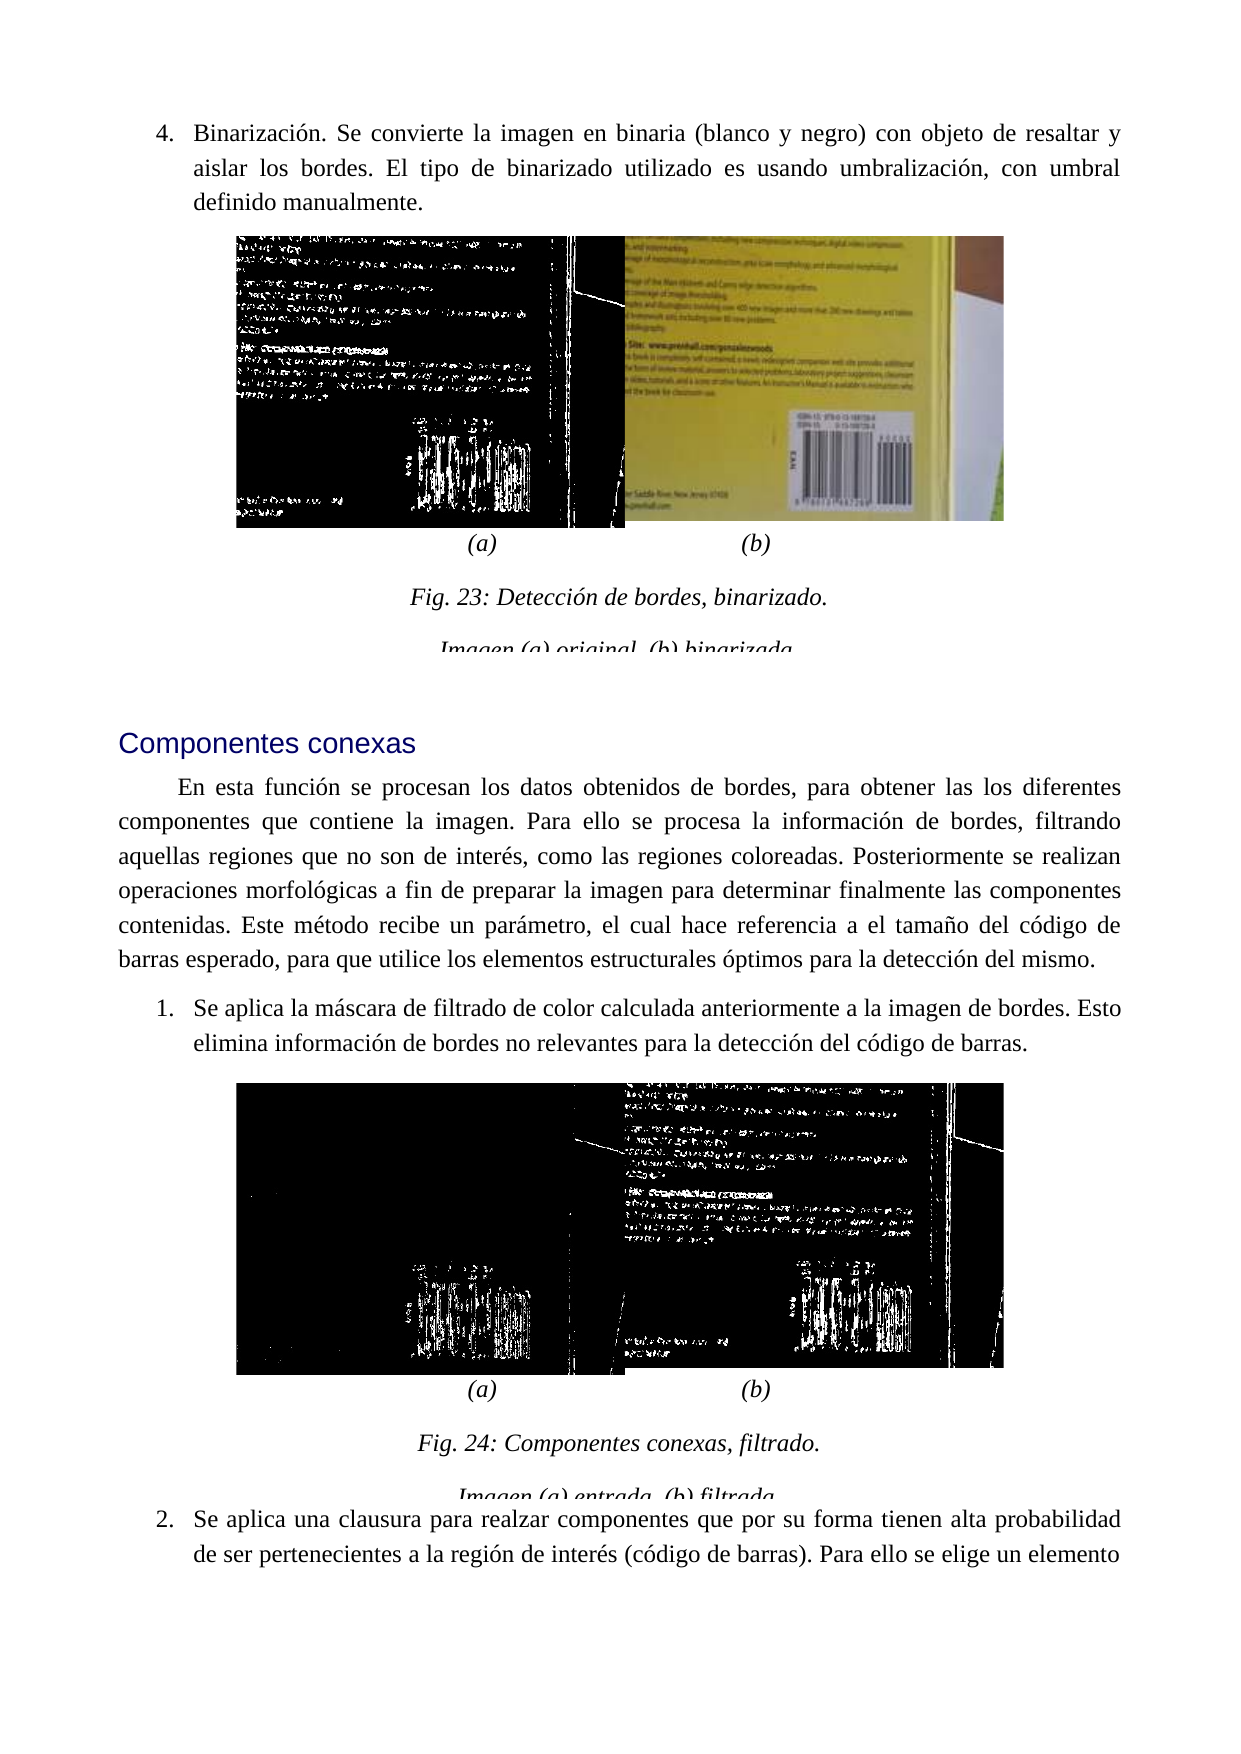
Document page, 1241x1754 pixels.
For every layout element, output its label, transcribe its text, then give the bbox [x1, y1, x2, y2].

list Binarización. Se convierte la imagen en binaria (blanco y negro) con objeto de resaltar y aislar los bordes. El tipo de binarizado utilizado es usando umbralización, con umbral definido manualmente. [156, 118, 1122, 216]
list Fig. 24: Componentes conexas, filtrado. [181, 1428, 1059, 1457]
list Se aplica la máscara de filtrado de color calculada anteriormente a la imagen de bordes. Esto elimina información de bordes no relevantes para la detección del código de barras. [156, 993, 1122, 1056]
text (a) (b) [181, 237, 1059, 557]
list Se aplica una clausura para realzar componentes que por su forma tienen alta probabilidad de ser pertenecientes a la región de interés (código de barras). Para ello se elige un elemento [156, 1071, 1122, 1567]
text En esta función se procesan los datos obtenidos de bordes, para obtener las los diferentes componentes que contiene la imagen. Para ello se procesa la información de bordes, filtrando aquellas regiones que no son de interés, como las regiones coloreadas. Posteriormente se realizan operaciones morfológicas a fin de preparar la imagen para determinar finalmente las componentes contenidas. Este método recibe un parámetro, el cual hace referencia a el tamaño del código de barras esperado, para que utilice los elementos estructurales óptimos para la detección del mismo. [118, 772, 1122, 973]
text Imagen (a) original, (b) binarizada. [181, 635, 1059, 652]
text Fig. 23: Detección de bordes, binarizado. [181, 582, 1059, 610]
list (a) (b) [181, 1083, 1059, 1403]
subtitle Componentes conexas [118, 726, 1122, 759]
list Imagen (a) entrada, (b) filtrada. [181, 1482, 1059, 1498]
